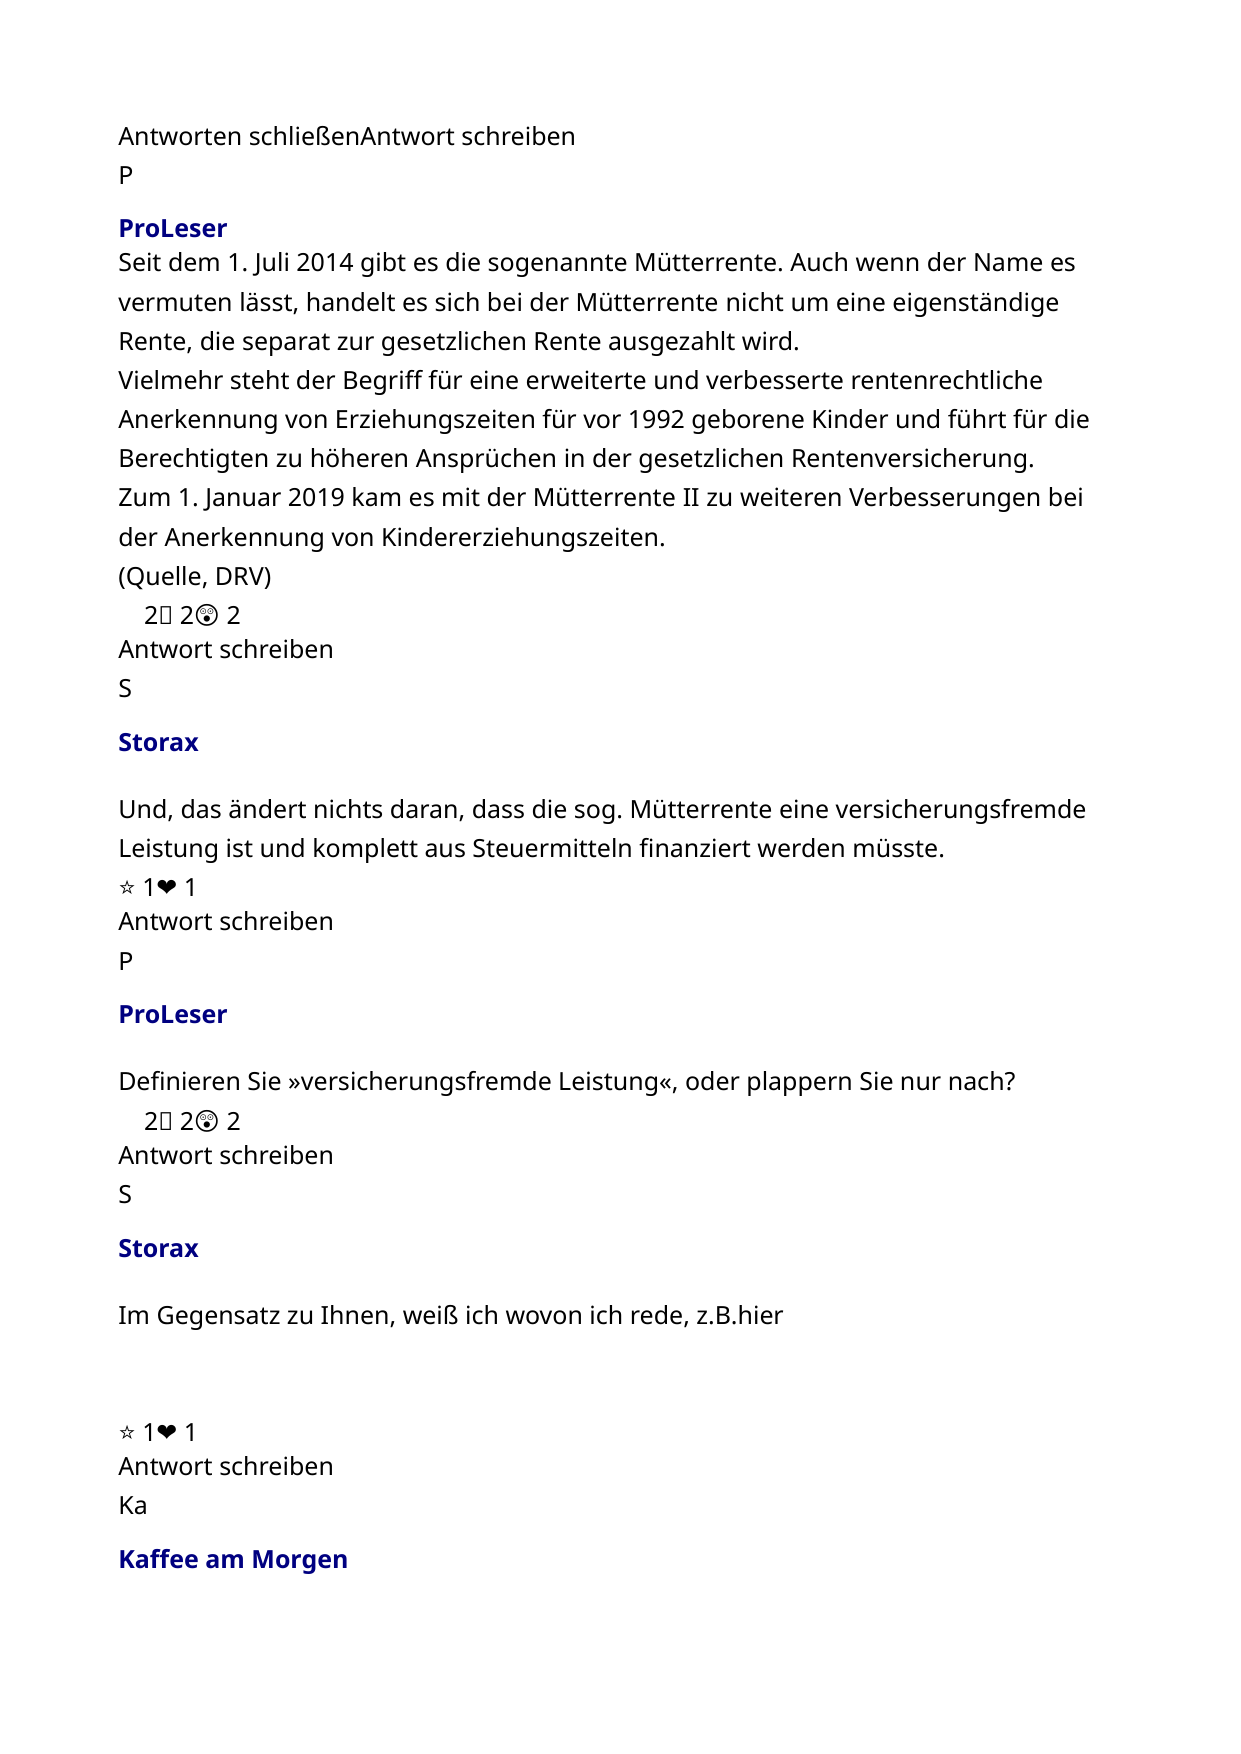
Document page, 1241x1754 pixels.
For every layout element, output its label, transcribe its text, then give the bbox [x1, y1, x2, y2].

text Antworten schließenAntwort schreiben [118, 118, 1122, 152]
subtitle ProLeser [118, 211, 1122, 245]
text 🙁 2🤨 2😲 2 [118, 598, 1122, 632]
text ⭐️ 1❤️ 1 [118, 870, 1122, 904]
text https://www.zeit.de/politik/deutschland/2025-08/rentenreform-jusos-junge-union-renteneintrittsalter-lebensarbeitszeit#cid-77016148 [118, 1336, 1122, 1410]
text Antwort schreiben [118, 904, 1122, 938]
text Seit dem 1. Juli 2014 gibt es die sogenannte Mütterrente. Auch wenn der Name es vermuten lässt, handelt es sich bei der Mütterrente nicht um eine eigenständige Rente, die separat zur gesetzlichen Rente ausgezahlt wird. [118, 245, 1122, 357]
text P [118, 157, 1122, 191]
text ⭐️ 1❤️ 1 [118, 1415, 1122, 1449]
text Vielmehr steht der Begriff für eine erweiterte und verbesserte rentenrechtliche Anerkennung von Erziehungszeiten für vor 1992 geborene Kinder und führt für die Berechtigten zu höheren Ansprüchen in der gesetzlichen Rentenversicherung. [118, 363, 1122, 475]
text Antwort schreiben [118, 1449, 1122, 1483]
text Ka [118, 1488, 1122, 1522]
text S [118, 1176, 1122, 1211]
text 🙁 2🤨 2😲 2 [118, 1103, 1122, 1137]
text Und, das ändert nichts daran, dass die sog. Mütterrente eine versicherungsfremde Leistung ist und komplett aus Steuermitteln finanziert werden müsste. [118, 792, 1122, 865]
subtitle Storax [118, 1230, 1122, 1264]
subtitle Storax [118, 724, 1122, 759]
text Antwort schreiben [118, 1137, 1122, 1171]
text Zum 1. Januar 2019 kam es mit der Mütterrente II zu weiteren Verbesserungen bei der Anerkennung von Kindererziehungszeiten. [118, 480, 1122, 553]
text Im Gegensatz zu Ihnen, weiß ich wovon ich rede, z.B.hier [118, 1297, 1122, 1331]
text P [118, 943, 1122, 977]
subtitle ProLeser [118, 997, 1122, 1031]
text (Quelle, DRV) [118, 558, 1122, 592]
text Antwort schreiben [118, 632, 1122, 666]
text Definieren Sie »versicherungsfremde Leistung«, oder plappern Sie nur nach? [118, 1064, 1122, 1098]
subtitle Kaffee am Morgen [118, 1542, 1122, 1576]
text S [118, 671, 1122, 705]
